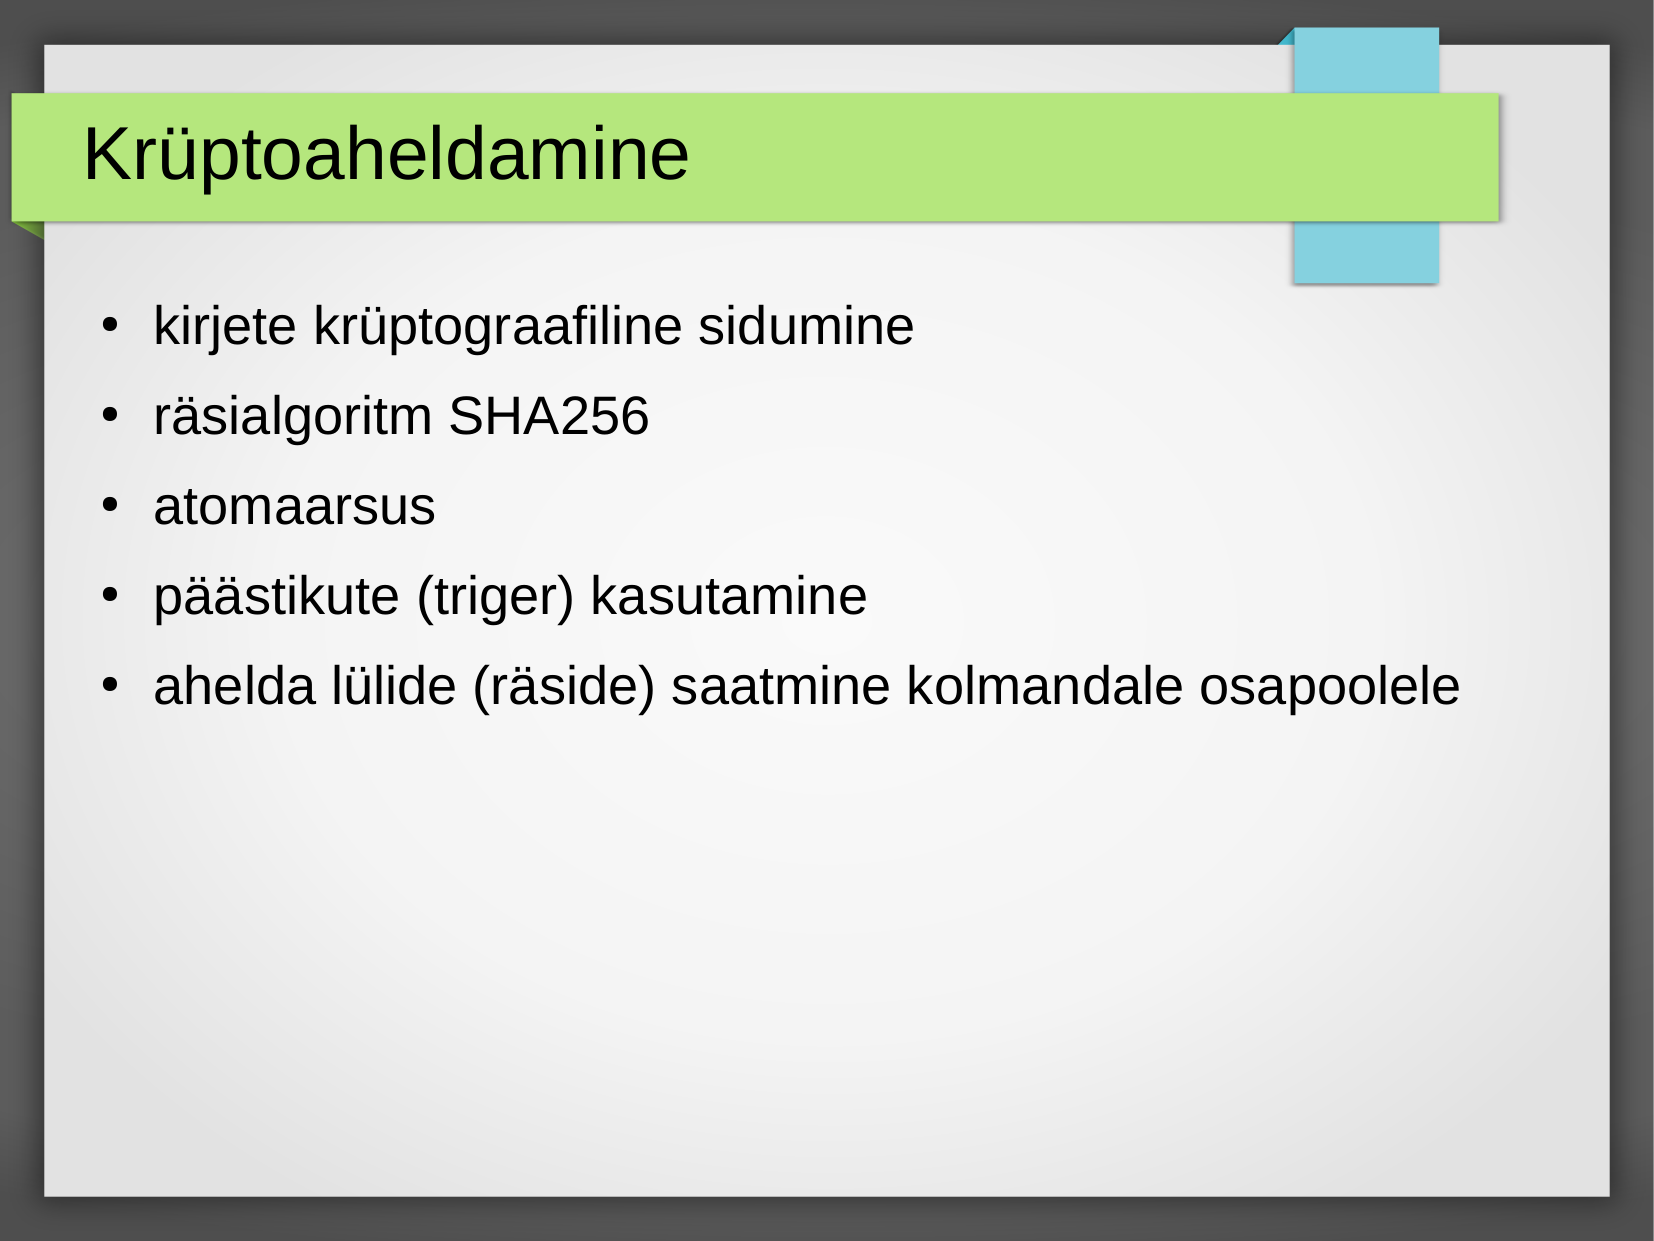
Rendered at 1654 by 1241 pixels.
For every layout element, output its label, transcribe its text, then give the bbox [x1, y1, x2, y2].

list kirjete krüptograafiline sidumine räsialgoritm SHA256 atomaarsus päästikute (triger) kasutamine ahelda lülide (räside) saatmine kolmandale osapoolele [82, 295, 1571, 1000]
picture [0, 0, 1654, 1241]
title Krüptoaheldamine [82, 94, 1264, 213]
